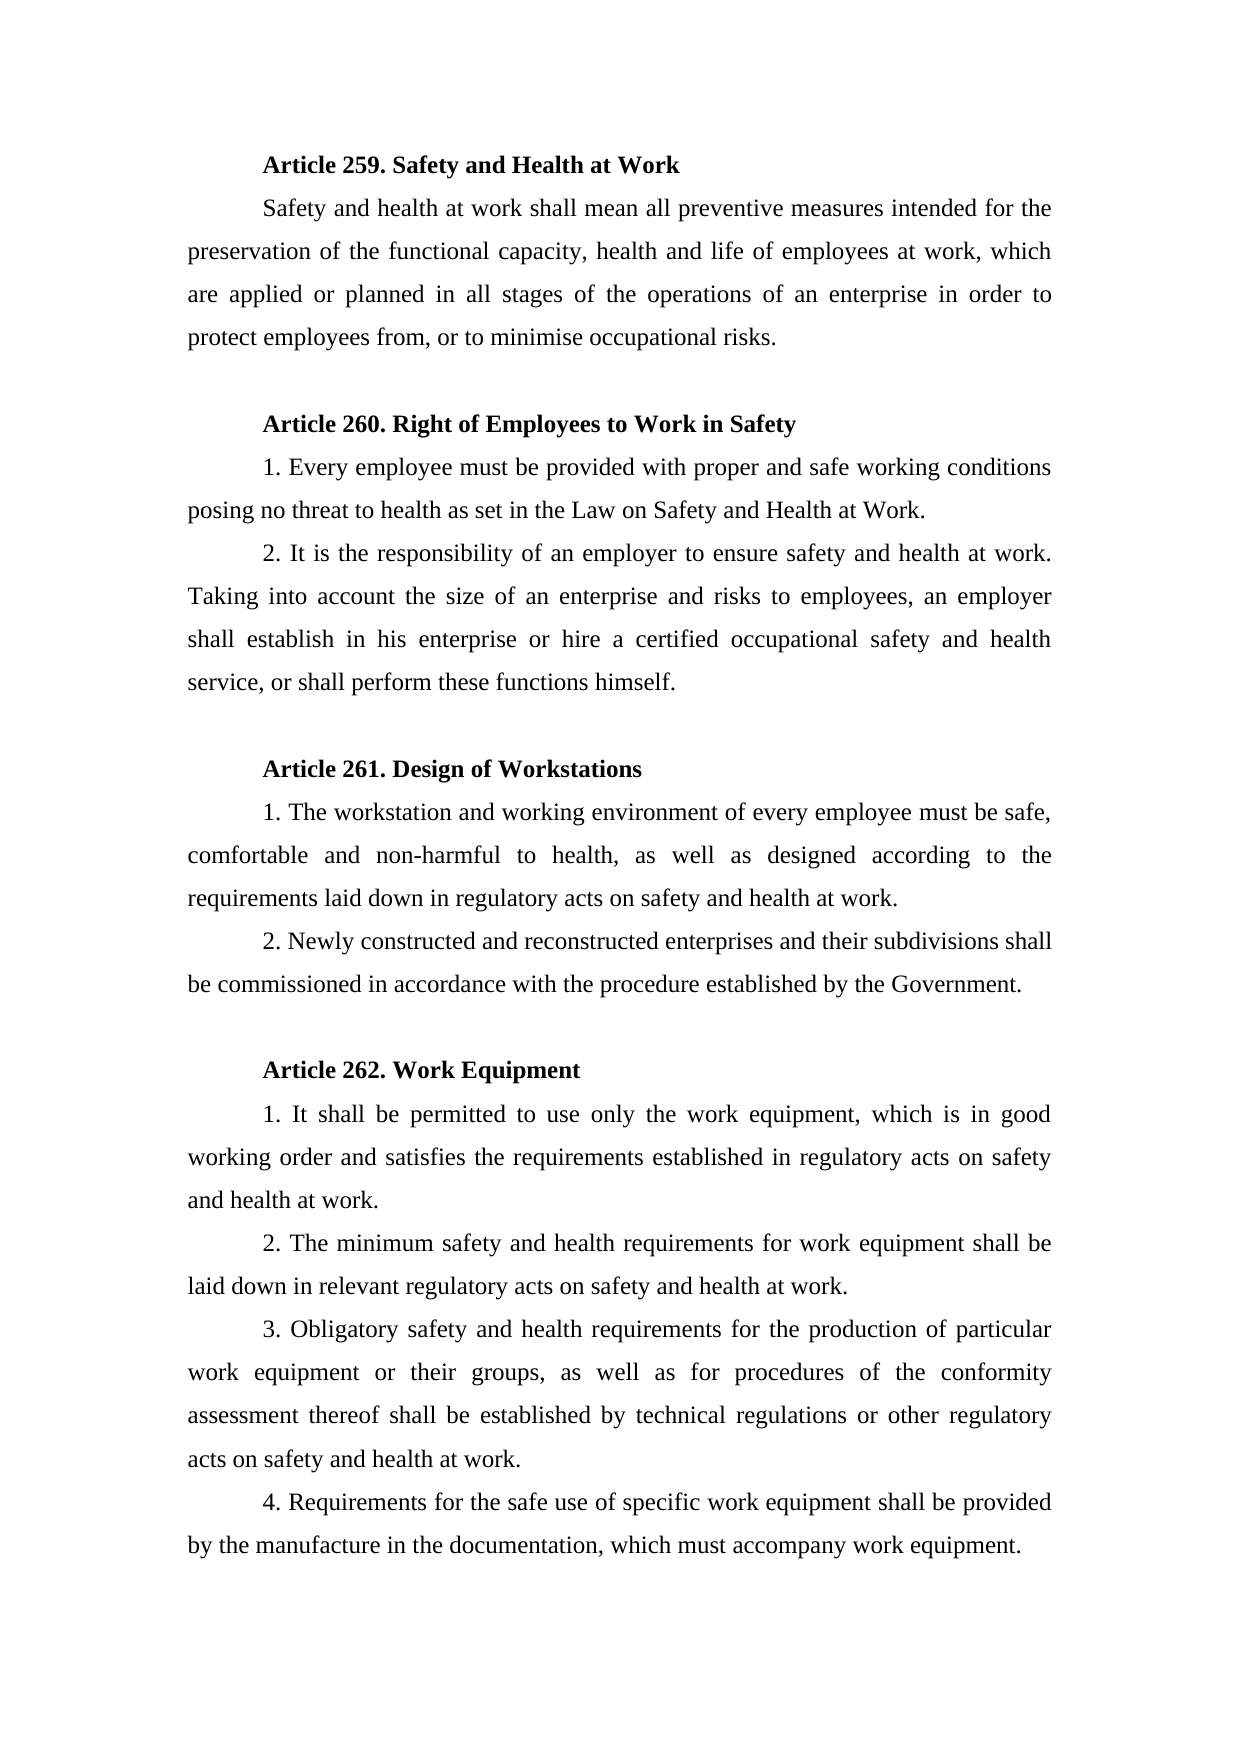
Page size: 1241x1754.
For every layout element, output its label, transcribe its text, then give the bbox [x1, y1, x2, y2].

text 2. Newly constructed and reconstructed enterprises and their subdivisions shall be commissioned in accordance with the procedure established by the Government. [187, 926, 1053, 998]
text Article 261. Design of Workstations [187, 754, 1053, 782]
text 1. The workstation and working environment of every employee must be safe, comfortable and non-harmful to health, as well as designed according to the requirements laid down in regulatory acts on safety and health at work. [187, 797, 1053, 912]
text 2. It is the responsibility of an employer to ensure safety and health at work. Taking into account the size of an enterprise and risks to employees, an employer shall establish in his enterprise or hire a certified occupational safety and health service, or shall perform these functions himself. [187, 538, 1053, 696]
text 3. Obligatory safety and health requirements for the production of particular work equipment or their groups, as well as for procedures of the conformity assessment thereof shall be established by technical regulations or other regulatory acts on safety and health at work. [187, 1314, 1053, 1472]
text 2. The minimum safety and health requirements for work equipment shall be laid down in relevant regulatory acts on safety and health at work. [187, 1228, 1053, 1300]
text 1. It shall be permitted to use only the work equipment, which is in good working order and satisfies the requirements established in regulatory acts on safety and health at work. [187, 1099, 1053, 1214]
text Article 262. Work Equipment [187, 1056, 1053, 1084]
text 1. Every employee must be provided with proper and safe working conditions posing no threat to health as set in the Law on Safety and Health at Work. [187, 452, 1053, 524]
text Article 259. Safety and Health at Work [187, 150, 1053, 179]
text Safety and health at work shall mean all preventive measures intended for the preservation of the functional capacity, health and life of employees at work, which are applied or planned in all stages of the operations of an enterprise in order to protect employees from, or to minimise occupational risks. [187, 193, 1053, 351]
text Article 260. Right of Employees to Work in Safety [187, 409, 1053, 437]
text 4. Requirements for the safe use of specific work equipment shall be provided by the manufacture in the documentation, which must accompany work equipment. [187, 1487, 1053, 1559]
